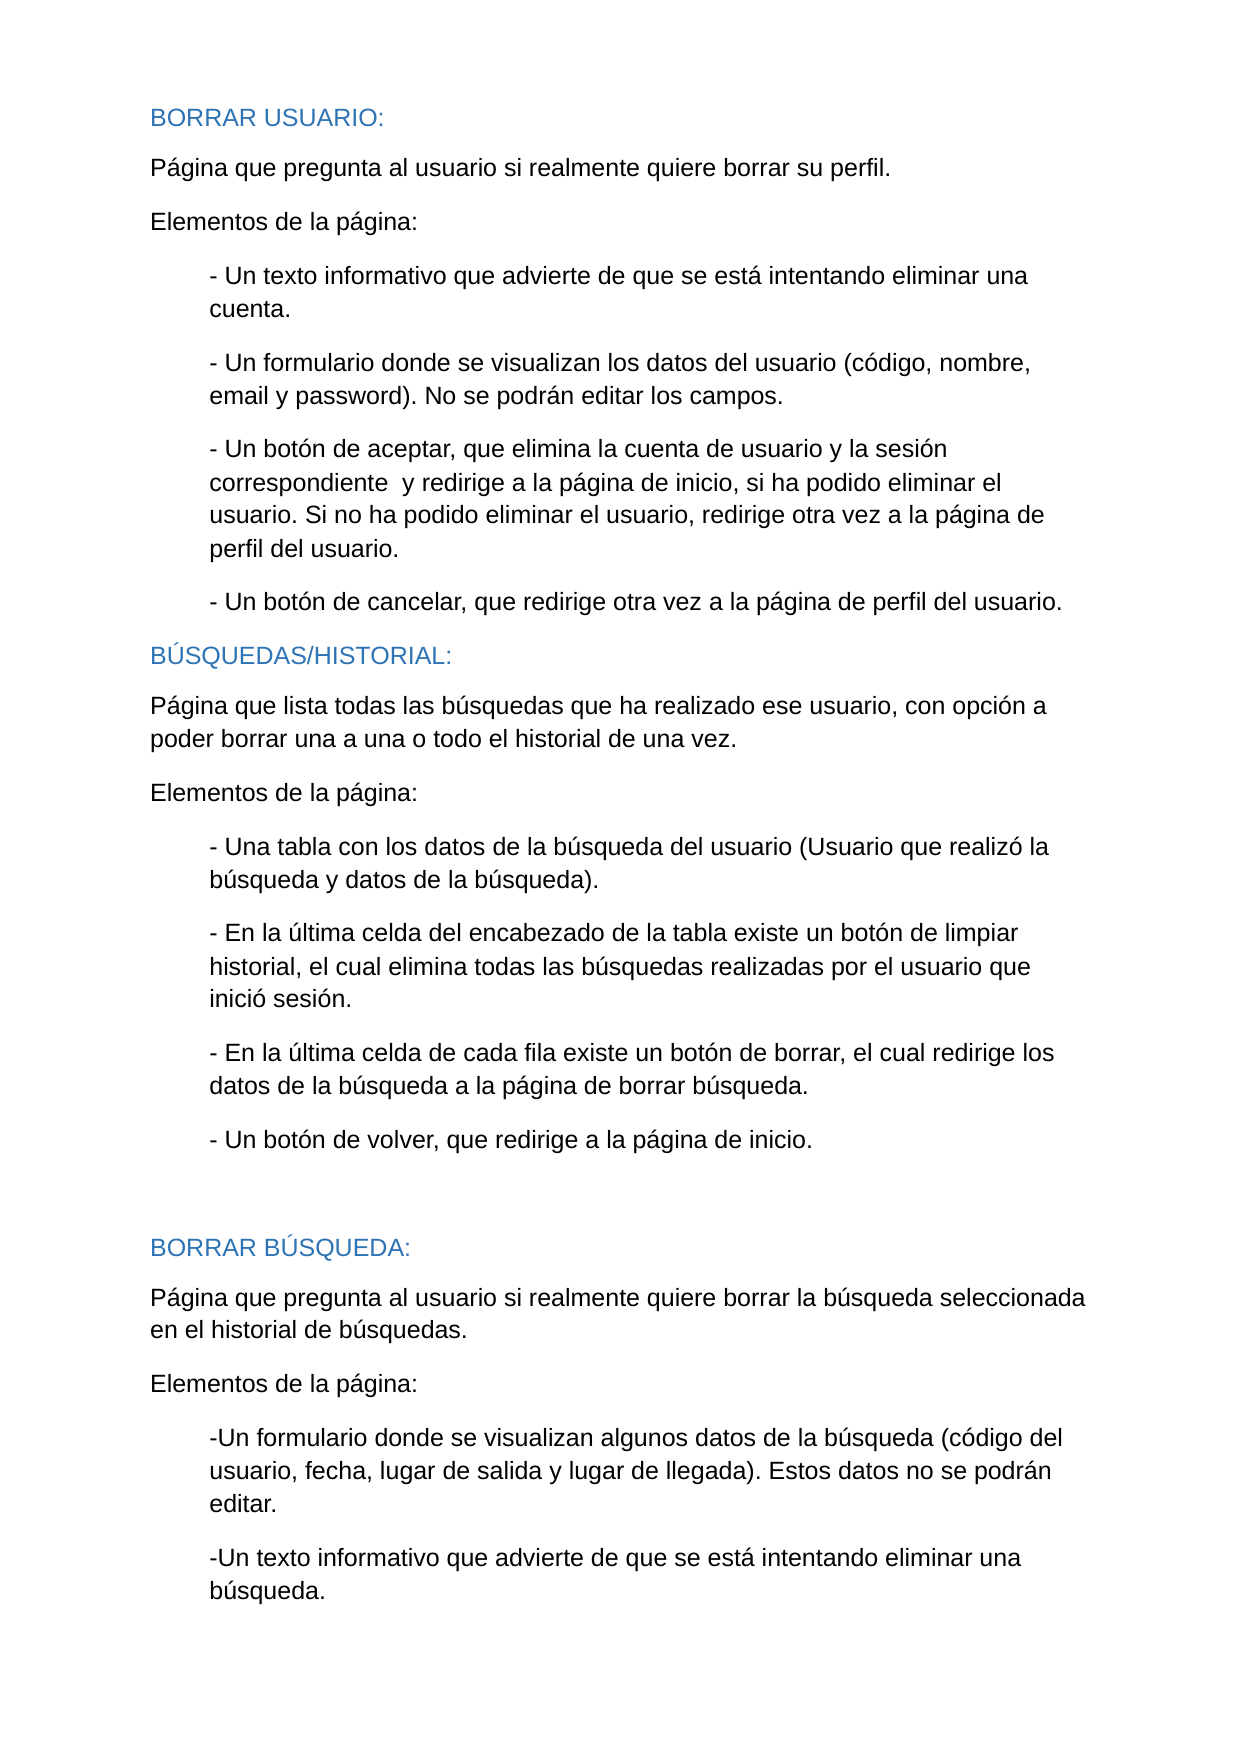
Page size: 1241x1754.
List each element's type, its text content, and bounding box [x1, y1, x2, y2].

subtitle BÚSQUEDAS/HISTORIAL: [150, 641, 1090, 670]
subtitle BORRAR BÚSQUEDA: [150, 1233, 1090, 1262]
text -Un texto informativo que advierte de que se está intentando eliminar una búsqueda. [209, 1543, 1090, 1605]
text - Una tabla con los datos de la búsqueda del usuario (Usuario que realizó la búsqueda y datos de la búsqueda). [209, 832, 1090, 893]
text Elementos de la página: [150, 778, 1090, 806]
text - En la última celda del encabezado de la tabla existe un botón de limpiar historial, el cual elimina todas las búsquedas realizadas por el usuario que inició sesión. [209, 918, 1090, 1013]
text - Un texto informativo que advierte de que se está intentando eliminar una cuenta. [209, 261, 1090, 322]
text Elementos de la página: [150, 1369, 1090, 1398]
text - Un botón de volver, que redirige a la página de inicio. [209, 1125, 1090, 1154]
subtitle BORRAR USUARIO: [150, 103, 1090, 132]
text Página que pregunta al usuario si realmente quiere borrar su perfil. [150, 153, 1090, 182]
text -Un formulario donde se visualizan algunos datos de la búsqueda (código del usuario, fecha, lugar de salida y lugar de llegada). Estos datos no se podrán editar. [209, 1423, 1090, 1518]
text - Un botón de cancelar, que redirige otra vez a la página de perfil del usuario. [209, 587, 1090, 616]
text Página que lista todas las búsquedas que ha realizado ese usuario, con opción a poder borrar una a una o todo el historial de una vez. [150, 691, 1090, 753]
text Página que pregunta al usuario si realmente quiere borrar la búsqueda seleccionada en el historial de búsquedas. [150, 1282, 1090, 1344]
text - En la última celda de cada fila existe un botón de borrar, el cual redirige los datos de la búsqueda a la página de borrar búsqueda. [209, 1038, 1090, 1100]
text - Un botón de aceptar, que elimina la cuenta de usuario y la sesión correspondiente y redirige a la página de inicio, si ha podido eliminar el usuario. Si no ha podido eliminar el usuario, redirige otra vez a la página de perfil del usuario. [209, 434, 1090, 562]
text Elementos de la página: [150, 207, 1090, 236]
text - Un formulario donde se visualizan los datos del usuario (código, nombre, email y password). No se podrán editar los campos. [209, 348, 1090, 409]
